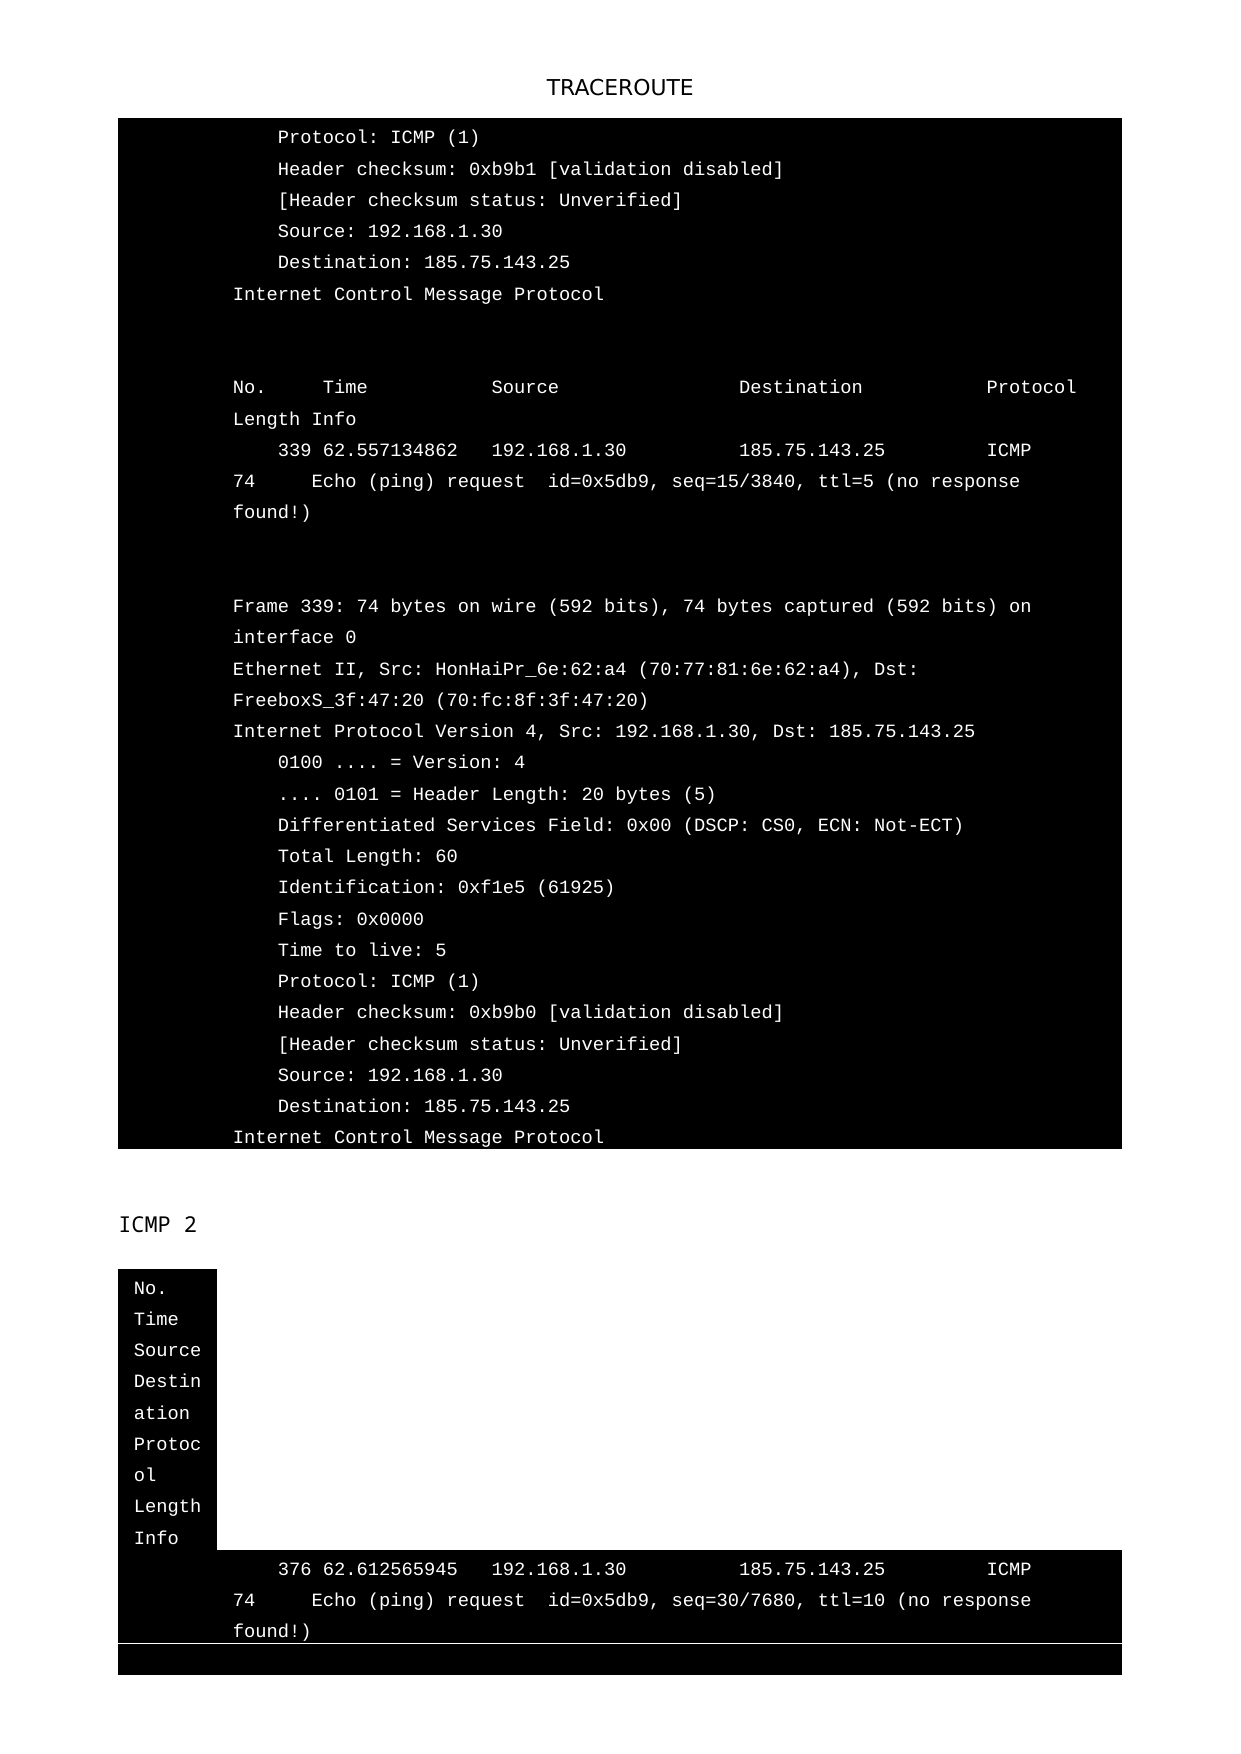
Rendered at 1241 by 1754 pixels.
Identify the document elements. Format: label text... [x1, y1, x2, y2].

table_cell Ethernet II, Src: HonHaiPr_6e:62:a4 (70:77:81:6e:62:a4), Dst: FreeboxS_3f:47:20 (70:fc:8f:3f:47:20) [217, 649, 1122, 712]
table_cell .... 0101 = Header Length: 20 bytes (5) [217, 774, 1122, 806]
table_cell Source: 192.168.1.30 [217, 1056, 1122, 1087]
table_cell Destination: 185.75.143.25 [217, 1087, 1122, 1118]
table_cell [118, 306, 217, 368]
table_cell [217, 1644, 1122, 1675]
table_cell [118, 274, 217, 306]
table_cell No. Time Source Destination Protocol Length Info [217, 368, 1122, 431]
table_cell Internet Protocol Version 4, Src: 192.168.1.30, Dst: 185.75.143.25 [217, 712, 1122, 743]
table_cell [118, 774, 217, 806]
table_cell 339 62.557134862 192.168.1.30 185.75.143.25 ICMP 74 Echo (ping) request id=0x5db9, seq=15/3840, ttl=5 (no response found!) [217, 431, 1122, 524]
table_cell Differentiated Services Field: 0x00 (DSCP: CS0, ECN: Not-ECT) [217, 806, 1122, 837]
table_cell Internet Control Message Protocol [217, 274, 1122, 306]
table_cell Source: 192.168.1.30 [217, 212, 1122, 243]
table_cell [118, 931, 217, 962]
table_cell Header checksum: 0xb9b1 [validation disabled] [217, 149, 1122, 181]
table_cell Header checksum: 0xb9b0 [validation disabled] [217, 993, 1122, 1024]
table_cell Flags: 0x0000 [217, 899, 1122, 931]
table_cell Identification: 0xf1e5 (61925) [217, 868, 1122, 899]
table_cell Destination: 185.75.143.25 [217, 243, 1122, 274]
table_cell [118, 868, 217, 899]
table_cell [118, 649, 217, 712]
table_cell [118, 181, 217, 212]
table_cell [118, 993, 217, 1024]
table_cell [118, 524, 217, 587]
table_cell Frame 339: 74 bytes on wire (592 bits), 74 bytes captured (592 bits) on interface 0 [217, 587, 1122, 649]
table_cell [118, 1644, 217, 1675]
table_cell [118, 837, 217, 868]
table_cell Total Length: 60 [217, 837, 1122, 868]
table_cell Protocol: ICMP (1) [217, 118, 1122, 149]
table_cell [118, 1087, 217, 1118]
table_cell [118, 368, 217, 431]
table_cell Internet Control Message Protocol [217, 1118, 1122, 1149]
table_cell [118, 149, 217, 181]
table_cell Protocol: ICMP (1) [217, 962, 1122, 993]
table_cell [118, 118, 217, 149]
table_cell [118, 1056, 217, 1087]
table_cell Time to live: 5 [217, 931, 1122, 962]
table_cell [217, 306, 1122, 368]
table_cell [118, 243, 217, 274]
table_cell [118, 431, 217, 524]
table_cell 376 62.612565945 192.168.1.30 185.75.143.25 ICMP 74 Echo (ping) request id=0x5db9, seq=30/7680, ttl=10 (no response found!) [217, 1550, 1122, 1643]
table_cell [217, 524, 1122, 587]
table_cell [118, 587, 217, 649]
text ICMP 2 [118, 1209, 1122, 1239]
table_cell [118, 1024, 217, 1056]
table_cell [118, 212, 217, 243]
table_cell [118, 1550, 217, 1643]
table_cell [118, 899, 217, 931]
table_cell [Header checksum status: Unverified] [217, 1024, 1122, 1056]
table_cell [118, 743, 217, 774]
table_cell [118, 712, 217, 743]
table_cell [118, 1118, 217, 1149]
table_cell [118, 962, 217, 993]
table_cell 0100 .... = Version: 4 [217, 743, 1122, 774]
table_header [217, 1269, 1122, 1550]
table_cell [Header checksum status: Unverified] [217, 181, 1122, 212]
table_cell [118, 806, 217, 837]
table_header No. Time Source Destination Protocol Length Info [118, 1269, 217, 1550]
